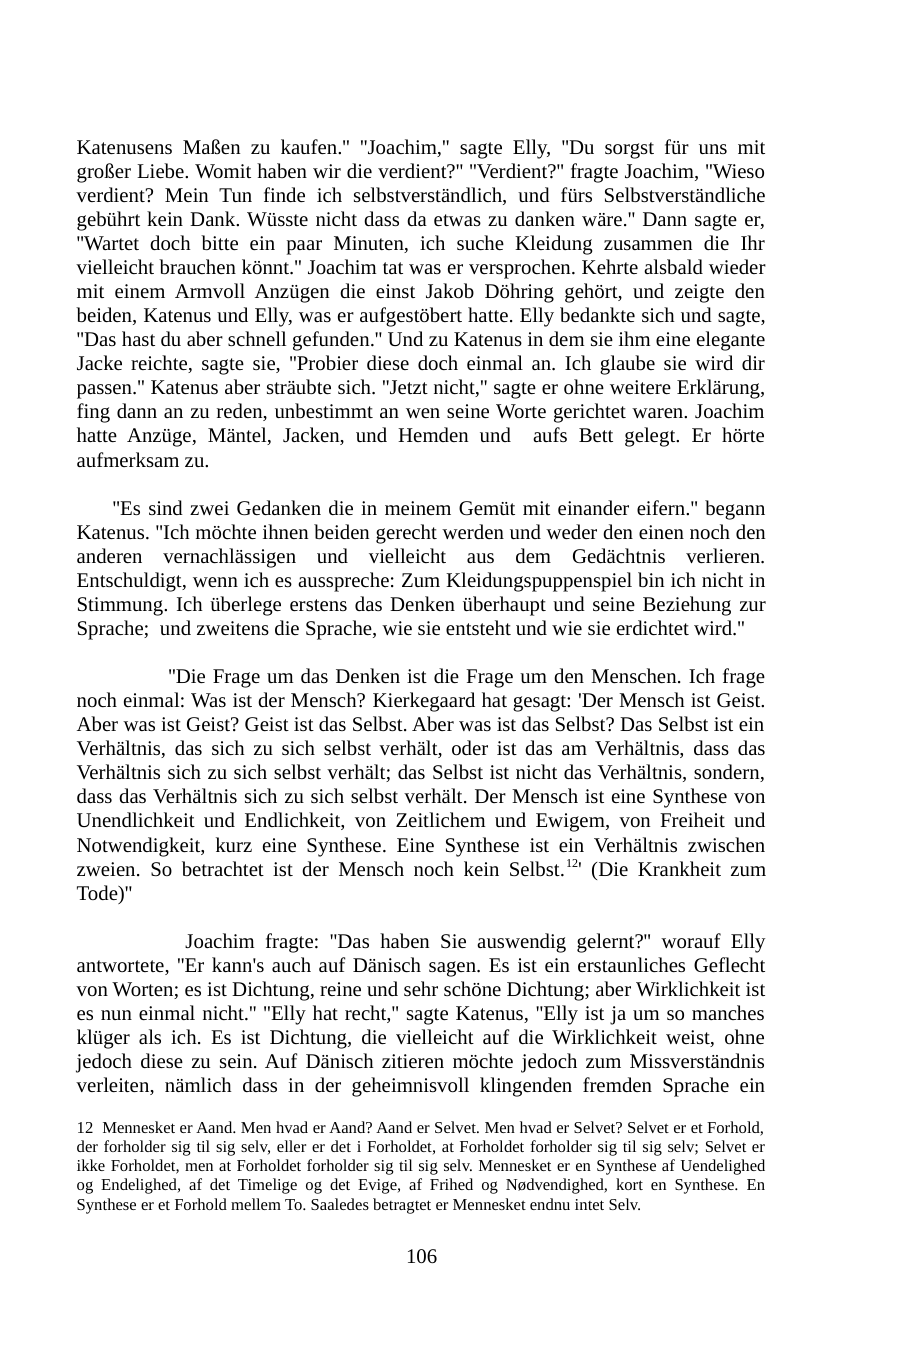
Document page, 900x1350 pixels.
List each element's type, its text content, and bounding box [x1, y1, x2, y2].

text Mennesket er Aand. Men hvad er Aand? Aand er Selvet. Men hvad er Selvet? Selvet er et Forhold, der forholder sig til sig selv, eller er det i Forholdet, at Forholdet forholder sig til sig selv; Selvet er ikke Forholdet, men at Forholdet forholder sig til sig selv. Mennesket er en Synthese af Uendelighed og Endelighed, af det Timelige og det Evige, af Frihed og Nødvendighed, kort en Synthese. En Synthese er et Forhold mellem To. Saaledes betragtet er Mennesket endnu intet Selv. [76, 1118, 766, 1213]
text ''Es sind zwei Gedanken die in meinem Gemüt mit einander eifern.'' begann Katenus. ''Ich möchte ihnen beiden gerecht werden und weder den einen noch den anderen vernachlässigen und vielleicht aus dem Gedächtnis verlieren. Entschuldigt, wenn ich es ausspreche: Zum Kleidungspuppenspiel bin ich nicht in Stimmung. Ich überlege erstens das Denken überhaupt und seine Beziehung zur Sprache; und zweitens die Sprache, wie sie entsteht und wie sie erdichtet wird.'' [76, 496, 766, 640]
text Joachim fragte: ''Das haben Sie auswendig gelernt?'' worauf Elly antwortete, ''Er kann's auch auf Dänisch sagen. Es ist ein erstaunliches Geflecht von Worten; es ist Dichtung, reine und sehr schöne Dichtung; aber Wirklichkeit ist es nun einmal nicht.'' ''Elly hat recht,'' sagte Katenus, ''Elly ist ja um so manches klüger als ich. Es ist Dichtung, die vielleicht auf die Wirklichkeit weist, ohne jedoch diese zu sein. Auf Dänisch zitieren möchte jedoch zum Missverständnis verleiten, nämlich dass in der geheimnisvoll klingenden fremden Sprache ein [76, 929, 766, 1097]
text Katenusens Maßen zu kaufen.'' ''Joachim,'' sagte Elly, ''Du sorgst für uns mit großer Liebe. Womit haben wir die verdient?'' ''Verdient?'' fragte Joachim, ''Wieso verdient? Mein Tun finde ich selbstverständlich, und fürs Selbstverständliche gebührt kein Dank. Wüsste nicht dass da etwas zu danken wäre.'' Dann sagte er, ''Wartet doch bitte ein paar Minuten, ich suche Kleidung zusammen die Ihr vielleicht brauchen könnt.'' Joachim tat was er versprochen. Kehrte alsbald wieder mit einem Armvoll Anzügen die einst Jakob Döhring gehört, und zeigte den beiden, Katenus und Elly, was er aufgestöbert hatte. Elly bedankte sich und sagte, ''Das hast du aber schnell gefunden.'' Und zu Katenus in dem sie ihm eine elegante Jacke reichte, sagte sie, ''Probier diese doch einmal an. Ich glaube sie wird dir passen.'' Katenus aber sträubte sich. ''Jetzt nicht,'' sagte er ohne weitere Erklärung, fing dann an zu reden, unbestimmt an wen seine Worte gerichtet waren. Joachim hatte Anzüge, Mäntel, Jacken, und Hemden und aufs Bett gelegt. Er hörte aufmerksam zu. [76, 135, 766, 472]
text ''Die Frage um das Denken ist die Frage um den Menschen. Ich frage noch einmal: Was ist der Mensch? Kierkegaard hat gesagt: 'Der Mensch ist Geist. Aber was ist Geist? Geist ist das Selbst. Aber was ist das Selbst? Das Selbst ist ein Verhältnis, das sich zu sich selbst verhält, oder ist das am Verhältnis, dass das Verhältnis sich zu sich selbst verhält; das Selbst ist nicht das Verhältnis, sondern, dass das Verhältnis sich zu sich selbst verhält. Der Mensch ist eine Synthese von Unendlichkeit und Endlichkeit, von Zeitlichem und Ewigem, von Freiheit und Notwendigkeit, kurz eine Synthese. Eine Synthese ist ein Verhältnis zwischen zweien. So betrachtet ist der Mensch noch kein Selbst.' (Die Krankheit zum Tode)'' [76, 664, 766, 905]
